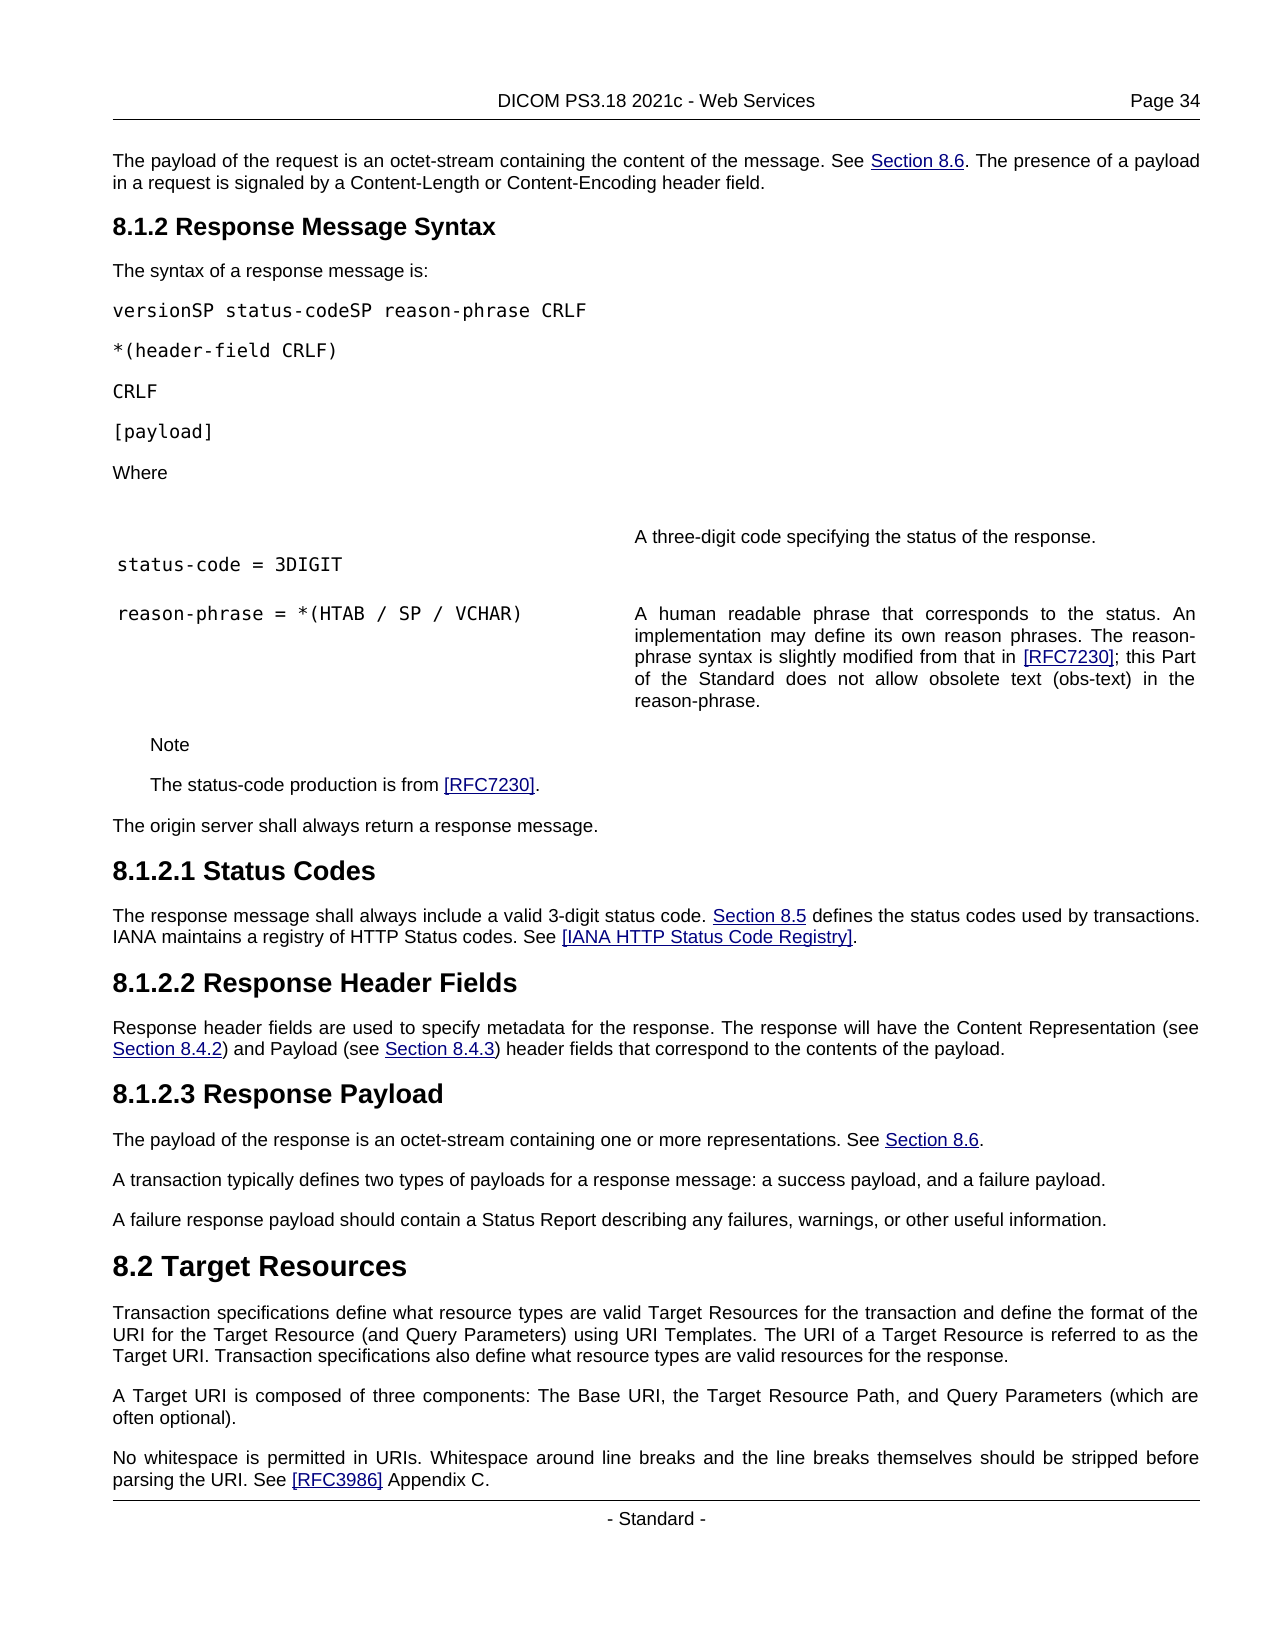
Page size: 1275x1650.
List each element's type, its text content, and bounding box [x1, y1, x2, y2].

text Transaction specifications define what resource types are valid Target Resources for the transaction and define the format of the URI for the Target Resource (and Query Parameters) using URI Templates. The URI of a Target Resource is referred to as the Target URI. Transaction specifications also define what resource types are valid resources for the response. [112, 1302, 1200, 1366]
text No whitespace is permitted in URIs. Whitespace around line breaks and the line breaks themselves should be stripped before parsing the URI. See [RFC3986] Appendix C. [112, 1447, 1200, 1490]
text 8.2 Target Resources [112, 1249, 1200, 1283]
text A failure response payload should contain a Status Report describing any failures, warnings, or other useful information. [112, 1209, 1200, 1231]
text Where [112, 462, 1200, 484]
text Response header fields are used to specify metadata for the response. The response will have the Content Representation (see Section 8.4.2) and Payload (see Section 8.4.3) header fields that correspond to the contents of the payload. [112, 1017, 1200, 1060]
text 8.1.2 Response Message Syntax [112, 212, 1200, 241]
table_cell reason-phrase = *(HTAB / SP / VCHAR) [113, 580, 630, 715]
text The payload of the response is an octet-stream containing one or more representations. See Section 8.6. [112, 1128, 1200, 1150]
text The syntax of a response message is: [112, 259, 1200, 281]
text CRLF [112, 381, 1200, 403]
text A transaction typically defines two types of payloads for a response message: a success payload, and a failure payload. [112, 1169, 1200, 1190]
text The status-code production is from [RFC7230]. [150, 774, 1162, 796]
text A Target URI is composed of three components: The Base URI, the Target Resource Path, and Query Parameters (which are often optional). [112, 1385, 1200, 1428]
text [payload] [112, 422, 1200, 443]
text The payload of the request is an octet-stream containing the content of the message. See Section 8.6. The presence of a payload in a request is signaled by a Content-Length or Content-Encoding header field. [112, 150, 1200, 193]
text Note [150, 734, 1162, 755]
text 8.1.2.3 Response Payload [112, 1078, 1200, 1110]
text The response message shall always include a valid 3-digit status code. Section 8.5 defines the status codes used by transactions. IANA maintains a registry of HTTP Status codes. See [IANA HTTP Status Code Registry]. [112, 905, 1200, 948]
text 8.1.2.1 Status Codes [112, 855, 1200, 886]
table_header A three-digit code specifying the status of the response. [630, 503, 1200, 580]
table_header status-code = 3DIGIT [113, 503, 630, 580]
text The origin server shall always return a response message. [112, 814, 1200, 836]
text versionSP status-codeSP reason-phrase CRLF [112, 300, 1200, 322]
text 8.1.2.2 Response Header Fields [112, 967, 1200, 998]
text *(header-field CRLF) [112, 340, 1200, 362]
table_cell A human readable phrase that corresponds to the status. An implementation may define its own reason phrases. The reason-phrase syntax is slightly modified from that in [RFC7230]; this Part of the Standard does not allow obsolete text (obs-text) in the reason-phrase. [630, 580, 1200, 715]
